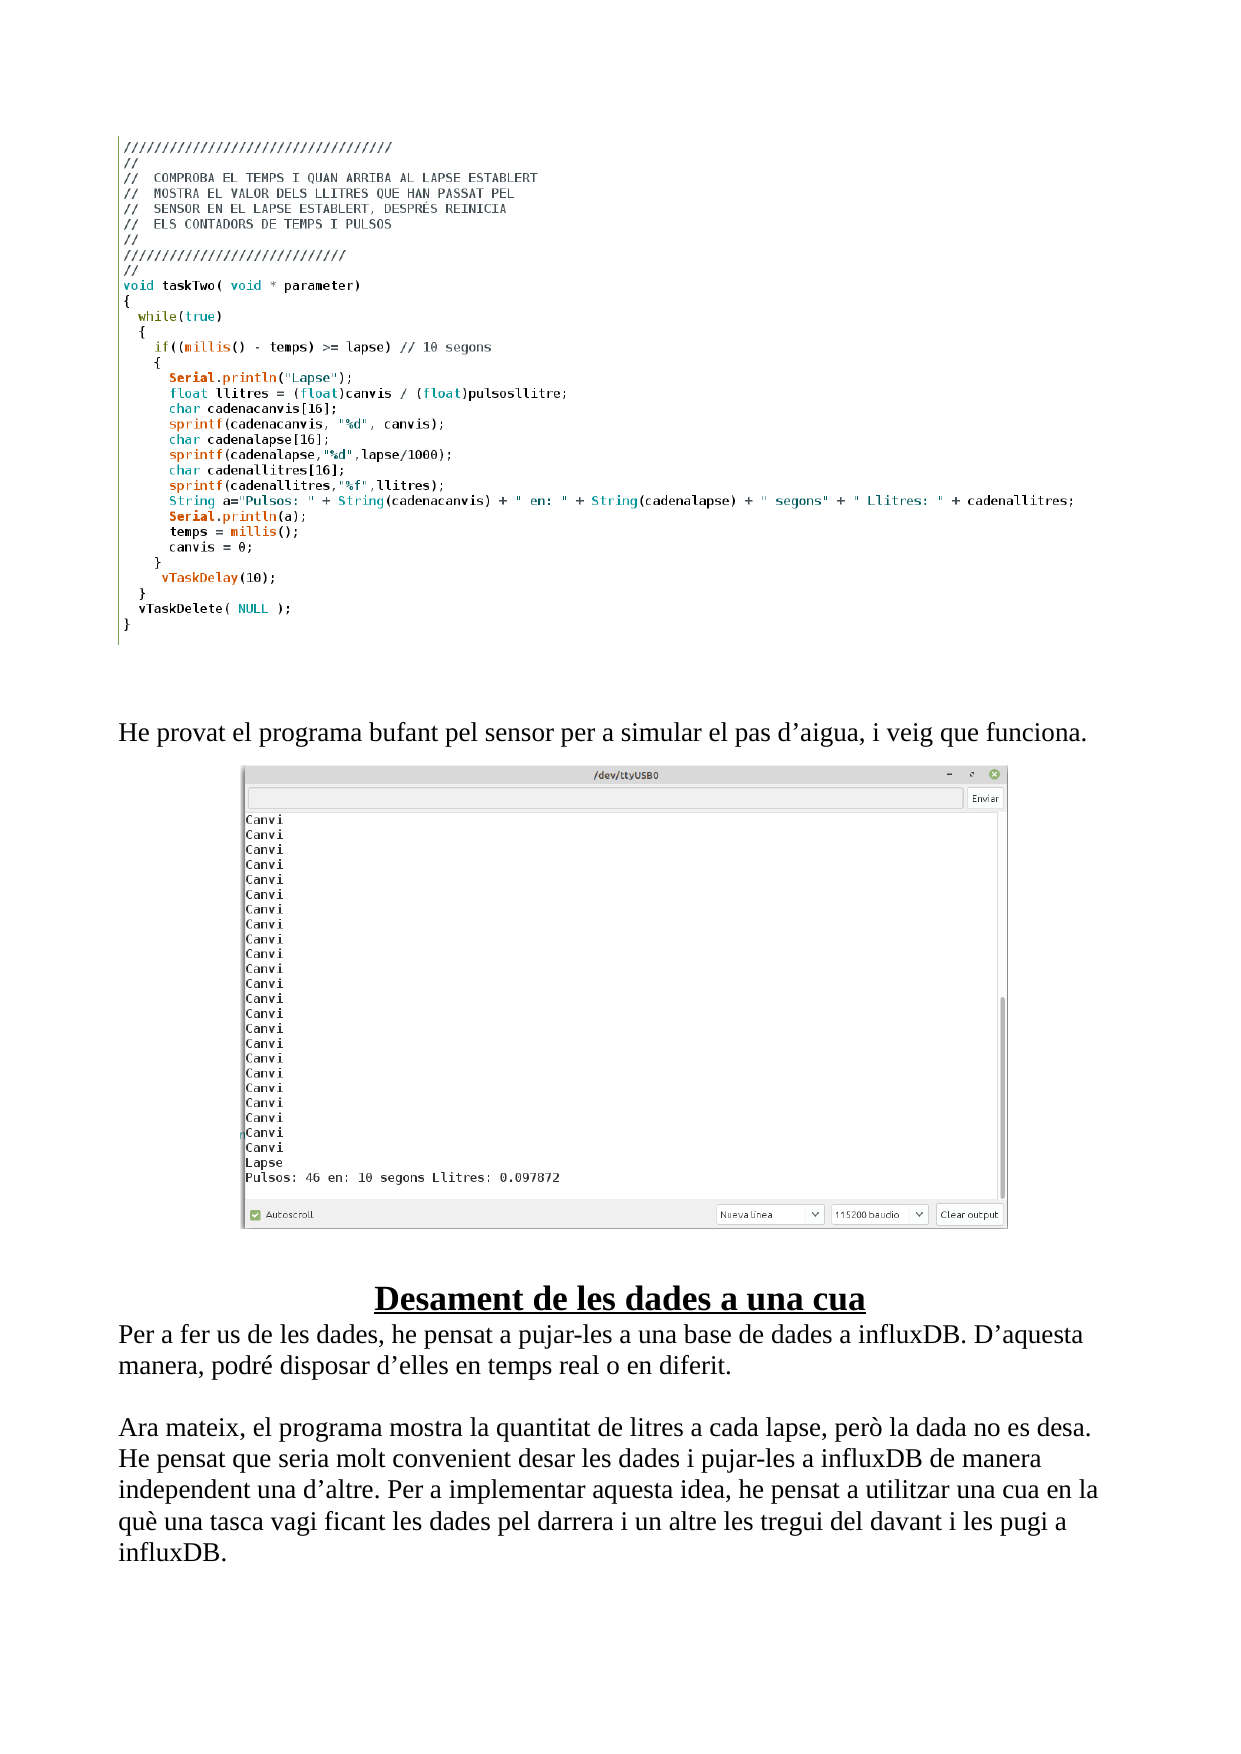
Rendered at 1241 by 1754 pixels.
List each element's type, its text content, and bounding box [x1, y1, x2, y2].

text He provat el programa bufant pel sensor per a simular el pas d’aigua, i veig que funciona. [118, 716, 1122, 747]
text Ara mateix, el programa mostra la quantitat de litres a cada lapse, però la dada no es desa. He pensat que seria molt convenient desar les dades i pujar-les a influxDB de manera independent una d’altre. Per a implementar aquesta idea, he pensat a utilitzar una cua en la què una tasca vagi ficant les dades pel darrera i un altre les tregui del davant i les pugi a influxDB. [118, 1411, 1122, 1567]
text Per a fer us de les dades, he pensat a pujar-les a una base de dades a influxDB. D’aquesta manera, podré disposar d’elles en temps real o en diferit. [118, 1318, 1122, 1380]
picture [118, 136, 1123, 645]
picture [240, 765, 1008, 1229]
text Desament de les dades a una cua [118, 1277, 1122, 1318]
